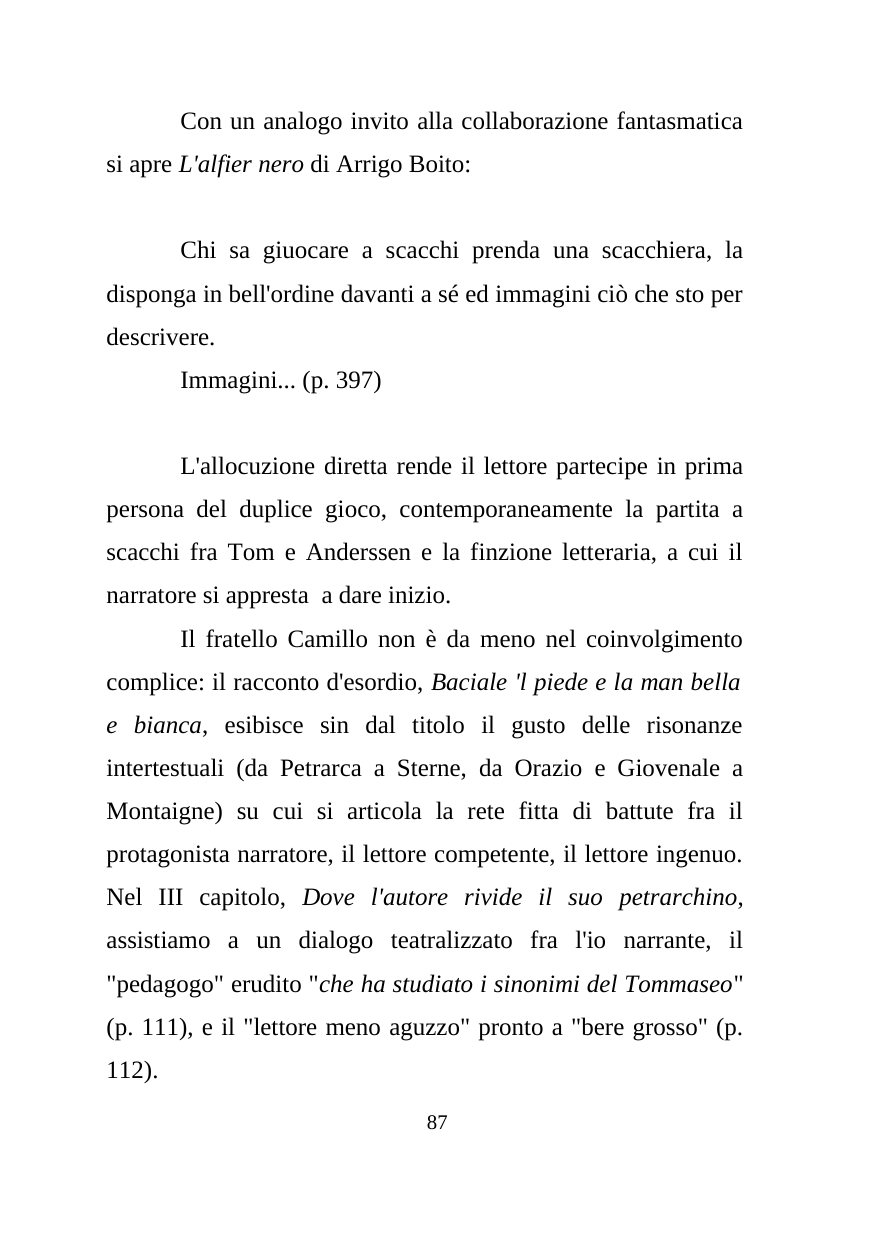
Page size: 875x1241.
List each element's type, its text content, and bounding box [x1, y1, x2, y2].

text Con un analogo invito alla collaborazione fantasmatica si apre L'alfier nero di Arrigo Boito: [106, 106, 743, 178]
text Immagini... (p. 397) [106, 365, 743, 394]
text Il fratello Camillo non è da meno nel coinvolgimento complice: il racconto d'esordio, Baciale 'l piede e la man bella e bianca, esibisce sin dal titolo il gusto delle risonanze intertestuali (da Petrarca a Sterne, da Orazio e Giovenale a Montaigne) su cui si articola la rete fitta di battute fra il protagonista narratore, il lettore competente, il lettore ingenuo. Nel III capitolo, Dove l'autore rivide il suo petrarchino, assistiamo a un dialogo teatralizzato fra l'io narrante, il "pedagogo" erudito "che ha studiato i sinonimi del Tommaseo" (p. 111), e il "lettore meno aguzzo" pronto a "bere grosso" (p. 112). [106, 624, 743, 1084]
text L'allocuzione diretta rende il lettore partecipe in prima persona del duplice gioco, contemporaneamente la partita a scacchi fra Tom e Anderssen e la finzione letteraria, a cui il narratore si appresta a dare inizio. [106, 451, 743, 609]
text Chi sa giuocare a scacchi prenda una scacchiera, la disponga in bell'ordine davanti a sé ed immagini ciò che sto per descrivere. [106, 236, 743, 351]
